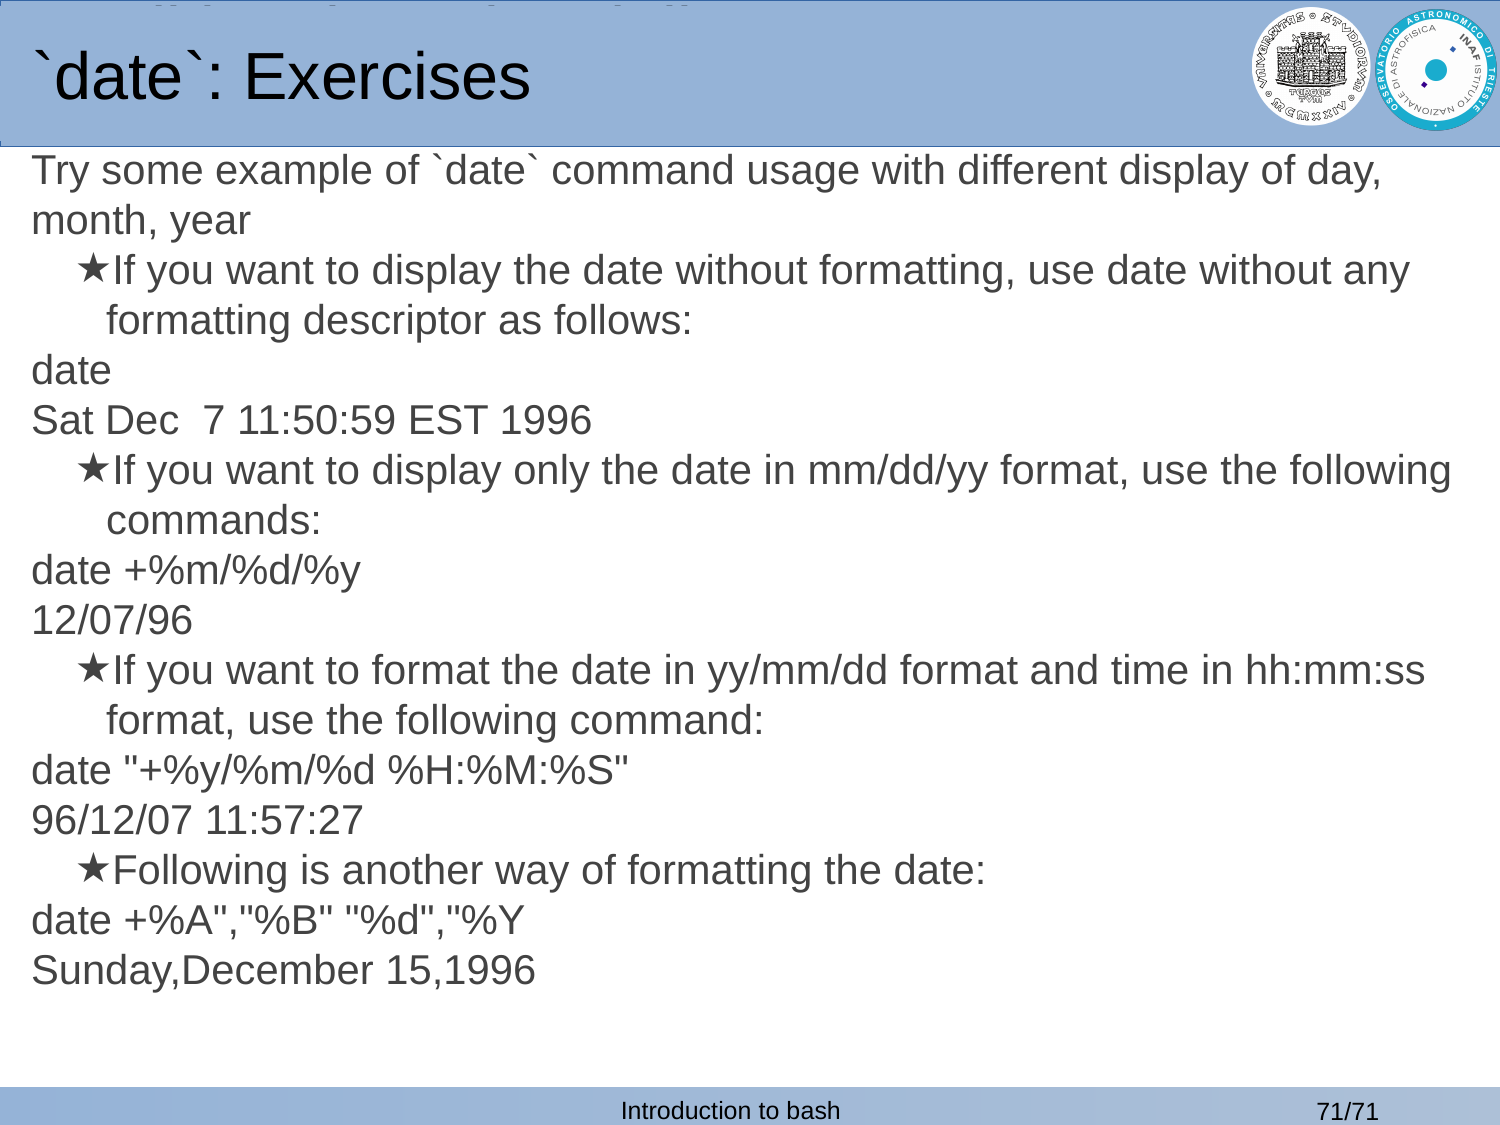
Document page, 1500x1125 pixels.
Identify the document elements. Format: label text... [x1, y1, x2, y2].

text_box `date`: Exercises [0, 5, 1232, 141]
list Try some example of `date` command usage with different display of day, month, year If you want to display the date without formatting, use date without any formatting descriptor as follows: date Sat Dec 7 11:50:59 EST 1996 If you want to display only the date in mm/dd/yy format, use the following commands: date +%m/%d/%y 12/07/96 If you want to format the date in yy/mm/dd format and time in hh:mm:ss format, use the following command: date "+%y/%m/%d %H:%M:%S" 96/12/07 11:57:27 Following is another way of formatting the date: date +%A","%B" "%d","%Y Sunday,December 15,1996 [16, 135, 1500, 1081]
title Traditional service delivery [0, 0, 1500, 135]
